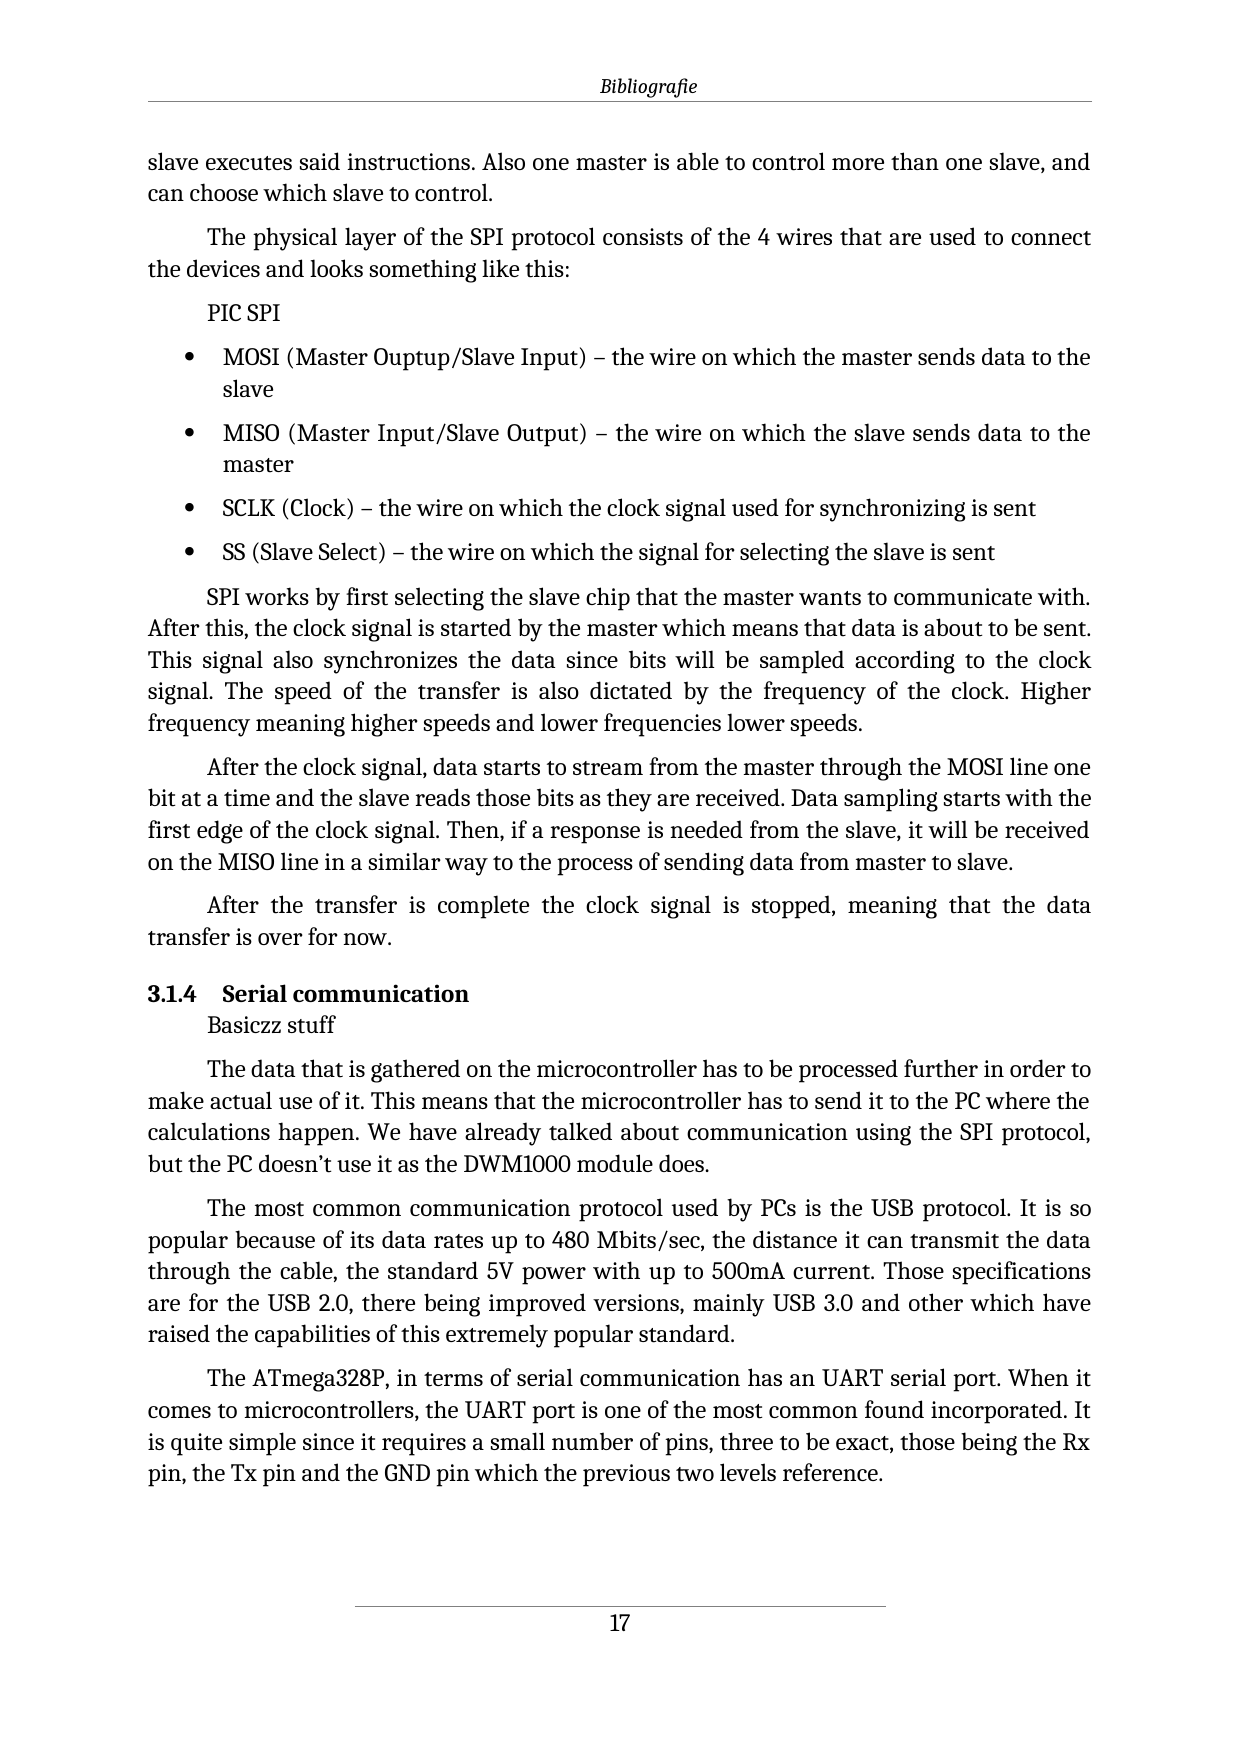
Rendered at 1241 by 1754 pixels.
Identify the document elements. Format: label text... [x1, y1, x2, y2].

list SCLK (Clock) – the wire on which the clock signal used for synchronizing is sent [185, 494, 1092, 523]
text The physical layer of the SPI protocol consists of the 4 wires that are used to connect the devices and looks something like this: [148, 223, 1092, 284]
list SS (Slave Select) – the wire on which the signal for selecting the slave is sent [185, 538, 1092, 567]
text PIC SPI [148, 299, 1092, 328]
text The most common communication protocol used by PCs is the USB protocol. It is so popular because of its data rates up to 480 Mbits/sec, the distance it can transmit the data through the cable, the standard 5V power with up to 500mA current. Those specifications are for the USB 2.0, there being improved versions, mainly USB 3.0 and other which have raised the capabilities of this extremely popular standard. [148, 1194, 1092, 1349]
text The data that is gathered on the microcontroller has to be processed further in order to make actual use of it. This means that the microcontroller has to send it to the PC where the calculations happen. We have already talked about communication using the SPI protocol, but the PC doesn’t use it as the DWM1000 module does. [148, 1055, 1092, 1179]
text Basiczz stuff [148, 1011, 1092, 1040]
text SPI works by first selecting the slave chip that the master wants to communicate with. After this, the clock signal is started by the master which means that data is about to be sent. This signal also synchronizes the data since bits will be sampled according to the clock signal. The speed of the transfer is also dictated by the frequency of the clock. Higher frequency meaning higher speeds and lower frequencies lower speeds. [148, 582, 1092, 737]
text After the clock signal, data starts to stream from the master through the MOSI line one bit at a time and the slave reads those bits as they are received. Data sampling starts with the first edge of the clock signal. Then, if a response is needed from the slave, it will be received on the MISO line in a similar way to the process of sending data from master to slave. [148, 753, 1092, 876]
text After the transfer is complete the clock signal is stopped, meaning that the data transfer is over for now. [148, 891, 1092, 952]
subtitle Serial communication [148, 979, 1092, 1008]
list MISO (Master Input/Slave Output) – the wire on which the slave sends data to the master [185, 419, 1092, 479]
list MOSI (Master Ouptup/Slave Input) – the wire on which the master sends data to the slave [185, 343, 1092, 403]
text The ATmega328P, in terms of serial communication has an UART serial port. When it comes to microcontrollers, the UART port is one of the most common found incorporated. It is quite simple since it requires a small number of pins, three to be exact, those being the Rx pin, the Tx pin and the GND pin which the previous two levels reference. [148, 1364, 1092, 1488]
text slave executes said instructions. Also one master is able to control more than one slave, and can choose which slave to control. [148, 148, 1092, 208]
